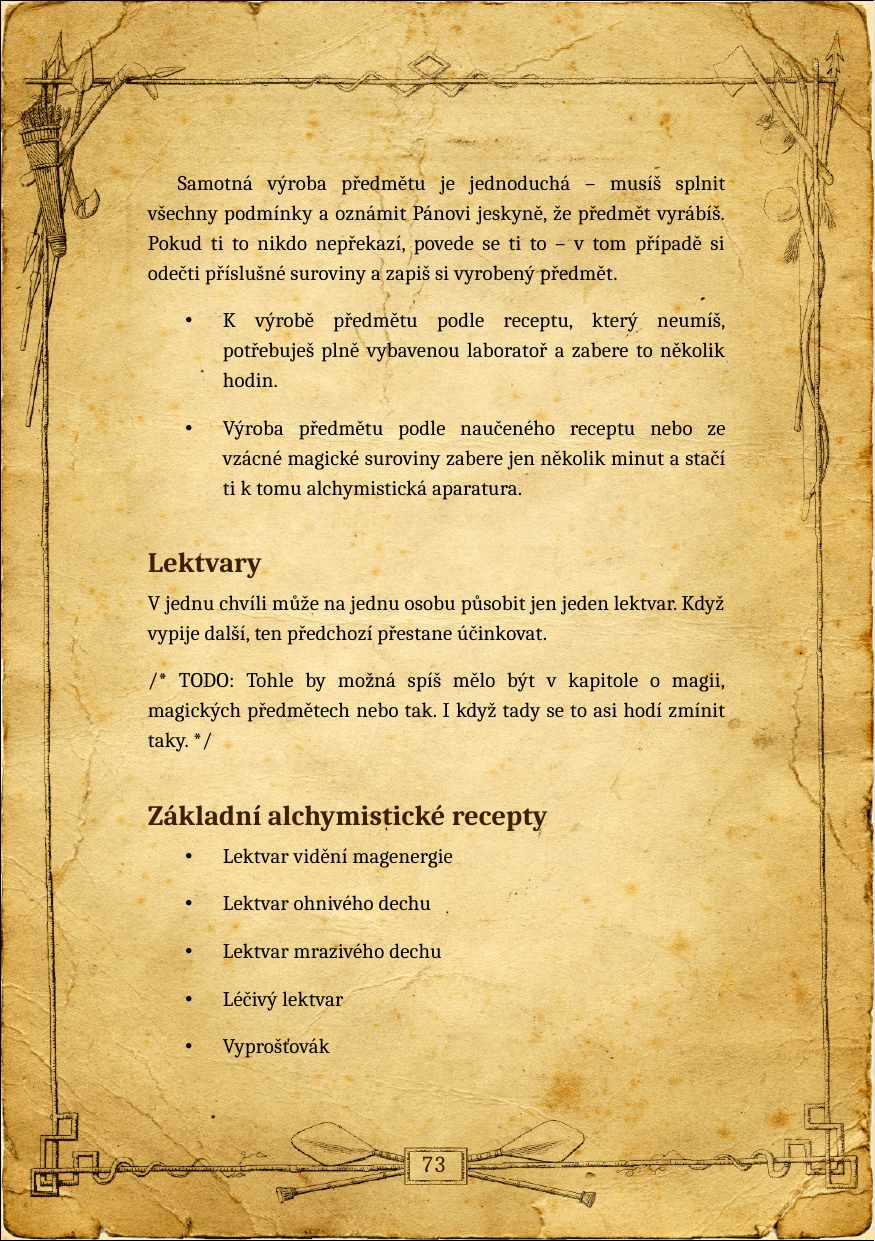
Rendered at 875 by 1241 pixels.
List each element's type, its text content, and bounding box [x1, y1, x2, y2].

list Lektvar vidění magenergie [185, 844, 726, 868]
list Výroba předmětu podle naučeného receptu nebo ze vzácné magické suroviny zabere jen několik minut a stačí ti k tomu alchymistická aparatura. [185, 416, 726, 500]
list Léčivý lektvar [185, 987, 726, 1011]
list Lektvar ohnivého dechu [185, 892, 726, 916]
list K výrobě předmětu podle receptu, který neumíš, potřebuješ plně vybavenou laboratoř a zabere to několik hodin. [185, 309, 726, 393]
text V jednu chvíli může na jednu osobu působit jen jeden lektvar. Když vypije další, ten předchozí přestane účinkovat. [148, 592, 726, 646]
text /* TODO: Tohle by možná spíš mělo být v kapitole o magii, magických předmětech nebo tak. I když tady se to asi hodí zmínit taky. */ [148, 669, 726, 753]
list Lektvar mrazivého dechu [185, 939, 726, 963]
subtitle Lektvary [148, 547, 726, 580]
picture [1, 1, 874, 1240]
subtitle Základní alchymistické recepty [148, 800, 726, 833]
list Vyprošťovák [185, 1035, 726, 1059]
text Samotná výroba předmětu je jednoduchá – musíš splnit všechny podmínky a oznámit Pánovi jeskyně, že předmět vyrábíš. Pokud ti to nikdo nepřekazí, povede se ti to – v tom případě si odečti příslušné suroviny a zapiš si vyrobený předmět. [148, 172, 726, 285]
